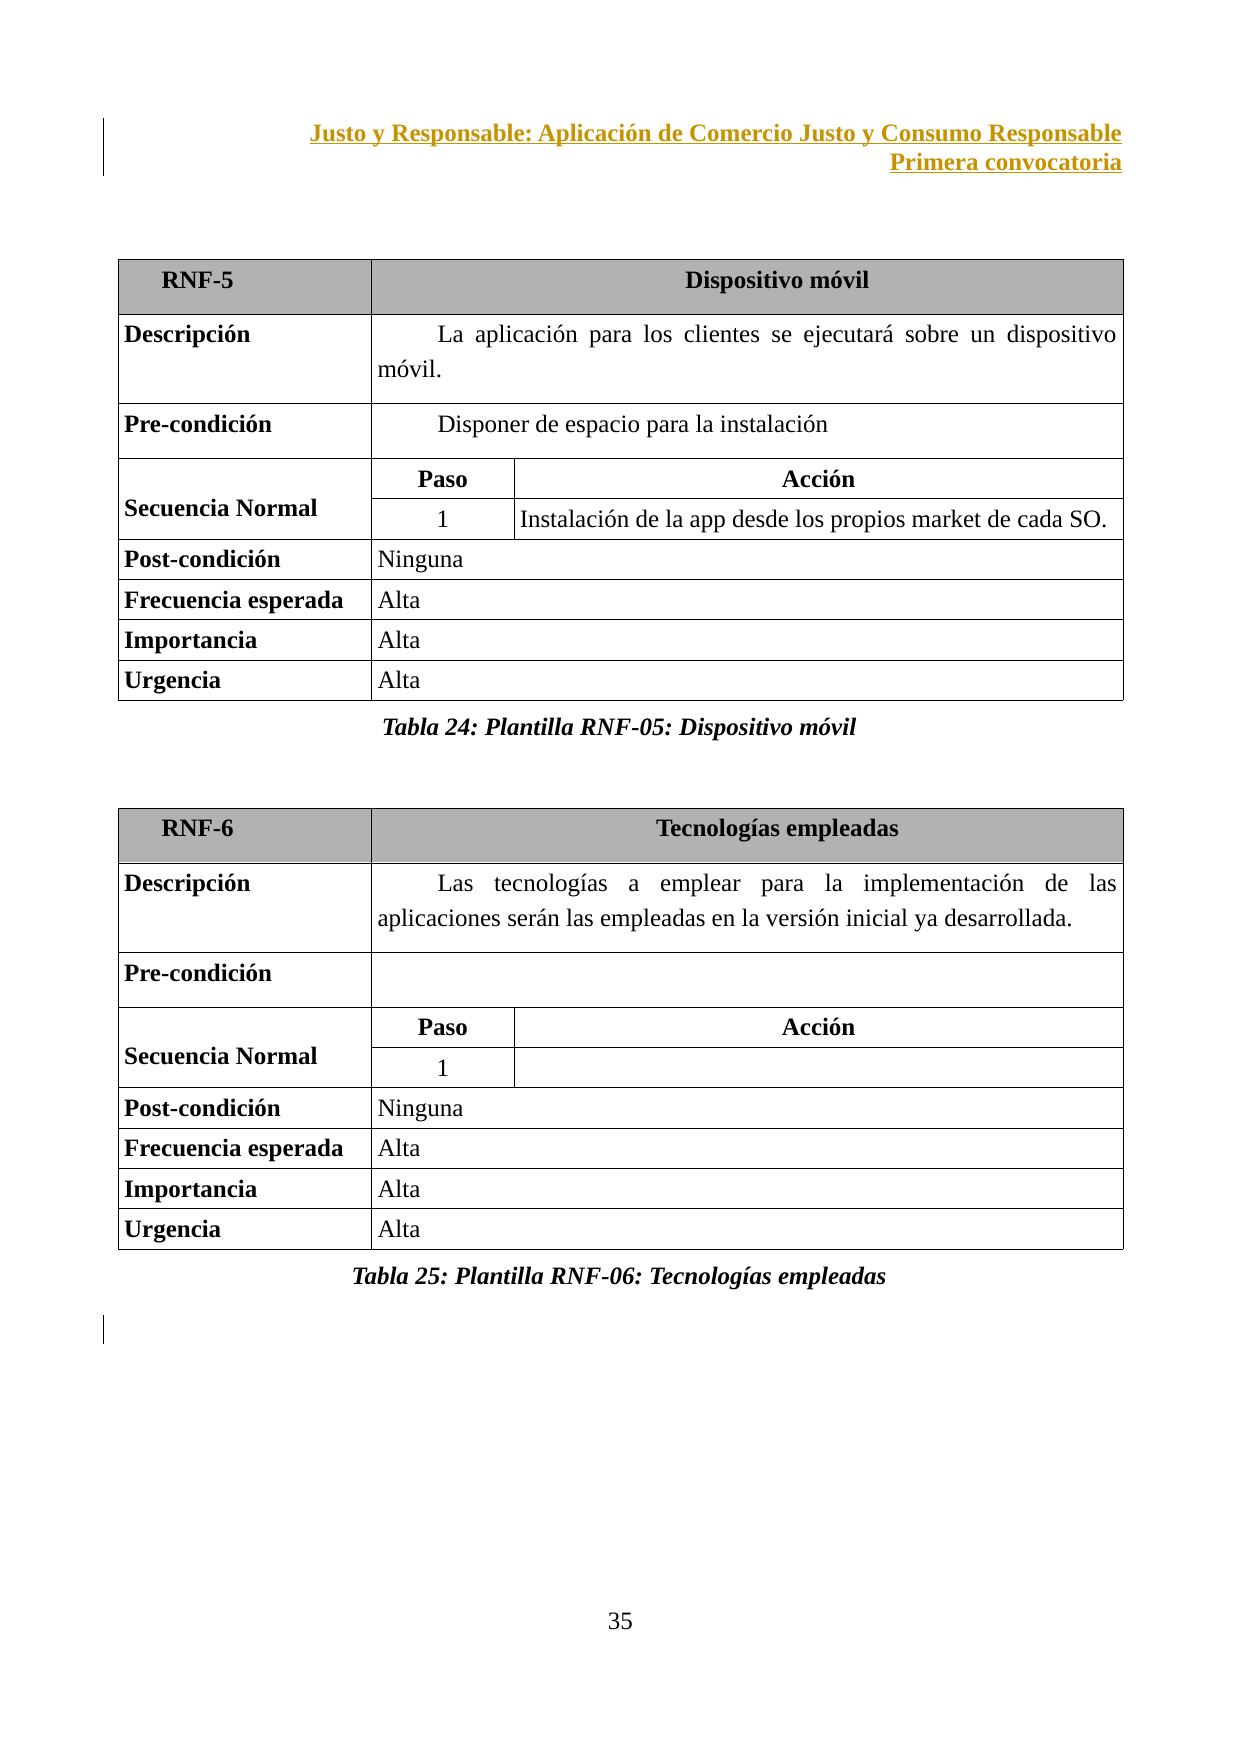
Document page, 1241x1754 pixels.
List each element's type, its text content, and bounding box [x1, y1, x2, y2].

table_cell Frecuencia esperada [119, 580, 371, 619]
table_cell La aplicación para los clientes se ejecutará sobre un dispositivo móvil. [372, 315, 1123, 403]
table_cell Frecuencia esperada [119, 1129, 371, 1168]
table_cell 1 [372, 499, 514, 539]
table_cell Acción [515, 459, 1123, 498]
table_cell Alta [372, 661, 1123, 700]
table_cell [372, 953, 1123, 1007]
table_header Tecnologías empleadas [372, 809, 1123, 862]
table_cell Pre-condición [119, 404, 371, 458]
table_cell Paso [372, 1008, 514, 1047]
table_cell Descripción [119, 864, 371, 952]
text Tabla 24: Plantilla RNF-05: Dispositivo móvil [118, 712, 1122, 741]
table_cell [515, 1048, 1123, 1087]
table_cell Disponer de espacio para la instalación [372, 404, 1123, 458]
table_cell Importancia [119, 1169, 371, 1208]
table_header [119, 260, 371, 314]
table_cell Post-condición [119, 540, 371, 579]
table_cell Secuencia Normal [119, 1008, 371, 1087]
text Tabla 25: Plantilla RNF-06: Tecnologías empleadas [118, 1261, 1122, 1290]
table_cell Pre-condición [119, 953, 371, 1007]
table_cell Paso [372, 459, 514, 498]
table_cell Las tecnologías a emplear para la implementación de las aplicaciones serán las empleadas en la versión inicial ya desarrollada. [372, 864, 1123, 952]
table_cell Alta [372, 1129, 1123, 1168]
table_cell Urgencia [119, 1209, 371, 1248]
table_cell Instalación de la app desde los propios market de cada SO. [515, 499, 1123, 539]
table_cell Ninguna [372, 1088, 1123, 1128]
table_cell Descripción [119, 315, 371, 403]
table_header [119, 809, 371, 862]
table_cell Secuencia Normal [119, 459, 371, 539]
table_cell Alta [372, 1169, 1123, 1208]
table_cell Ninguna [372, 540, 1123, 579]
table_header Dispositivo móvil [372, 260, 1123, 314]
table_cell Urgencia [119, 661, 371, 700]
table_cell Acción [515, 1008, 1123, 1047]
table_cell 1 [372, 1048, 514, 1087]
table_cell Post-condición [119, 1088, 371, 1128]
table_cell Alta [372, 1209, 1123, 1248]
table_cell Alta [372, 580, 1123, 619]
table_cell Importancia [119, 620, 371, 659]
table_cell Alta [372, 620, 1123, 659]
